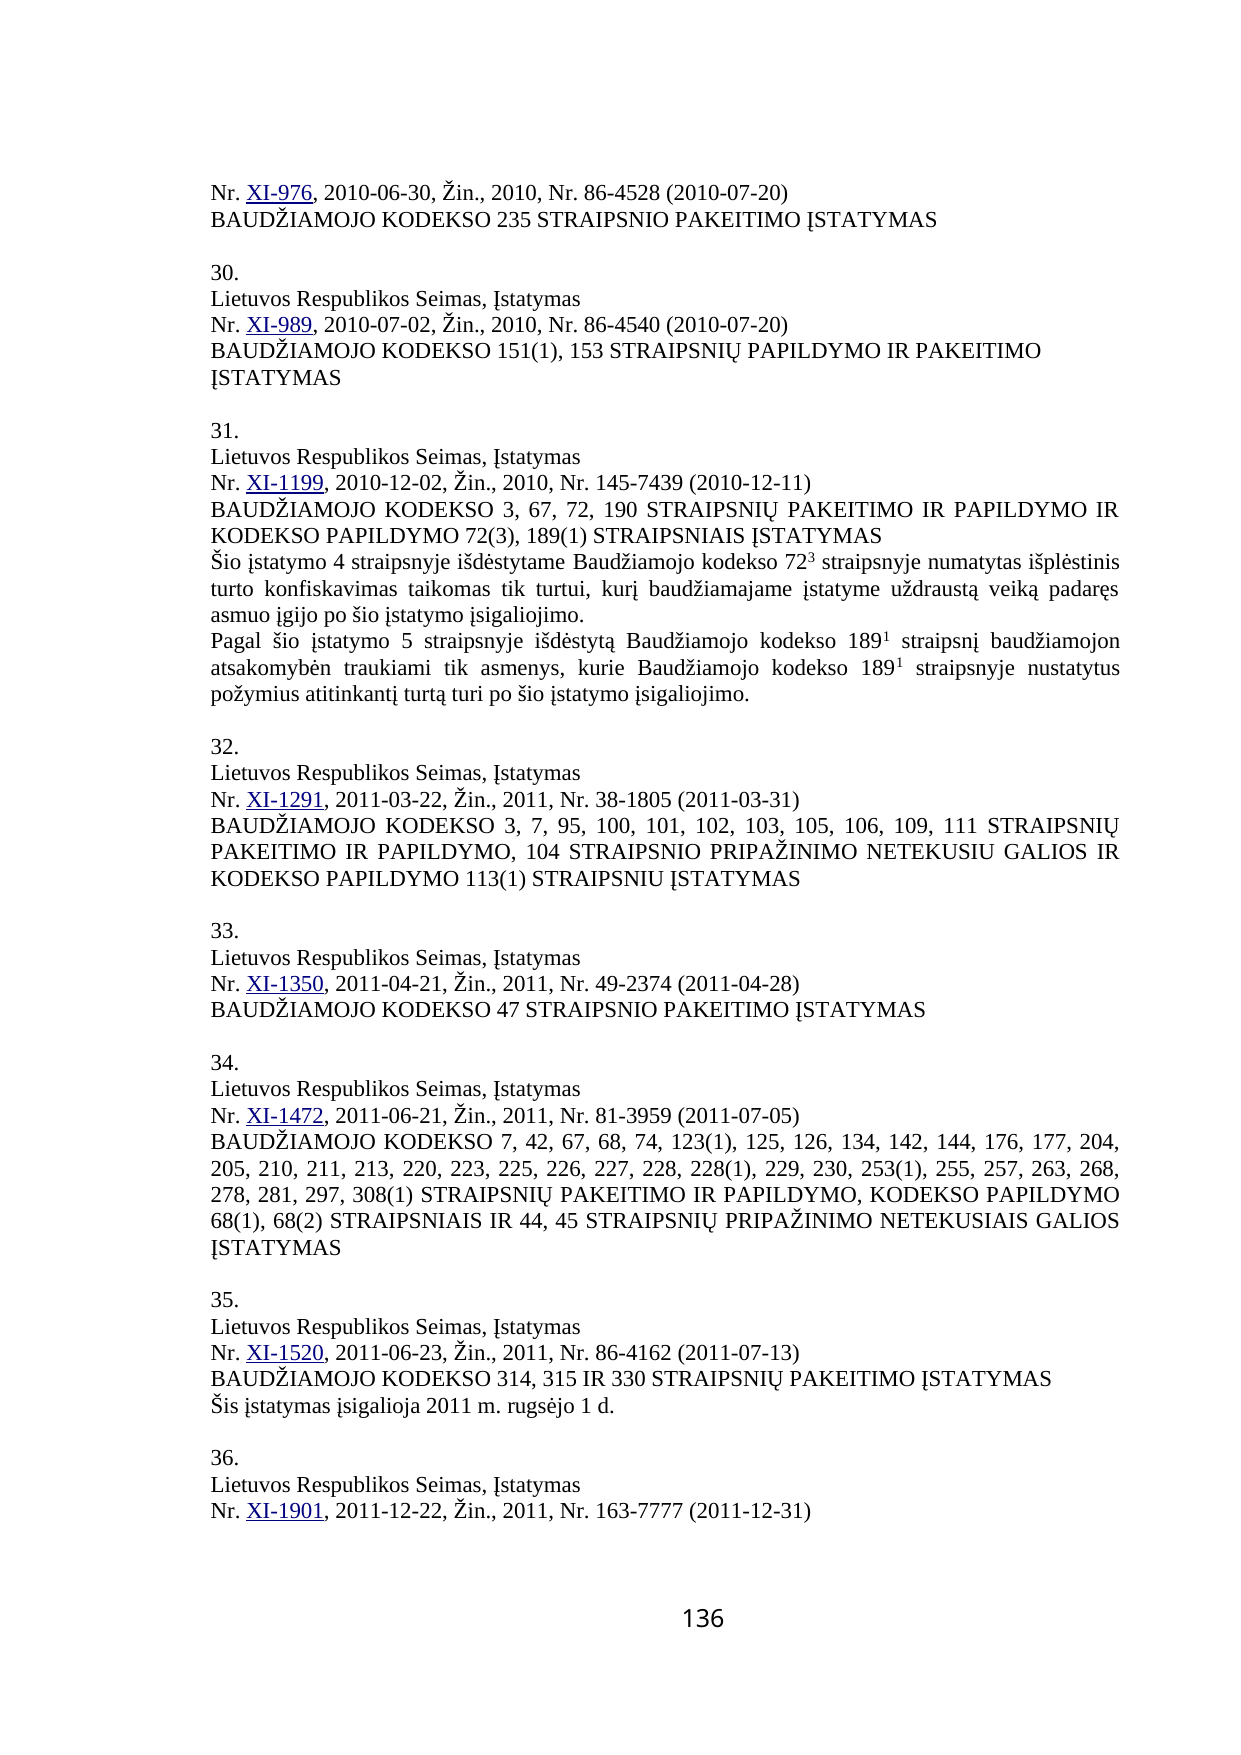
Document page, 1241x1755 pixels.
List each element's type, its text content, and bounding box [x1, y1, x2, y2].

text Lietuvos Respublikos Seimas, Įstatymas [210, 944, 1120, 970]
text Nr. XI-1291, 2011-03-22, Žin., 2011, Nr. 38-1805 (2011-03-31) [210, 786, 1120, 812]
text BAUDŽIAMOJO KODEKSO 151(1), 153 STRAIPSNIŲ PAPILDYMO IR PAKEITIMO ĮSTATYMAS [210, 338, 1120, 390]
text BAUDŽIAMOJO KODEKSO 3, 67, 72, 190 STRAIPSNIŲ PAKEITIMO IR PAPILDYMO IR KODEKSO PAPILDYMO 72(3), 189(1) STRAIPSNIAIS ĮSTATYMAS [210, 496, 1120, 548]
text Nr. XI-1901, 2011-12-22, Žin., 2011, Nr. 163-7777 (2011-12-31) [210, 1497, 1120, 1523]
text Nr. XI-1350, 2011-04-21, Žin., 2011, Nr. 49-2374 (2011-04-28) [210, 970, 1120, 996]
text Pagal šio įstatymo 5 straipsnyje išdėstytą Baudžiamojo kodekso 1891 straipsnį baudžiamojon atsakomybėn traukiami tik asmenys, kurie Baudžiamojo kodekso 1891 straipsnyje nustatytus požymius atitinkantį turtą turi po šio įstatymo įsigaliojimo. [210, 627, 1120, 707]
text 35. [210, 1286, 1120, 1313]
text Lietuvos Respublikos Seimas, Įstatymas [210, 1471, 1120, 1497]
text 32. [210, 733, 1120, 759]
text Lietuvos Respublikos Seimas, Įstatymas [210, 443, 1120, 469]
text BAUDŽIAMOJO KODEKSO 235 STRAIPSNIO PAKEITIMO ĮSTATYMAS [210, 206, 1120, 232]
text 33. [210, 917, 1120, 944]
text 34. [210, 1049, 1120, 1076]
text Nr. XI-1472, 2011-06-21, Žin., 2011, Nr. 81-3959 (2011-07-05) [210, 1102, 1120, 1128]
text Lietuvos Respublikos Seimas, Įstatymas [210, 285, 1120, 311]
text Lietuvos Respublikos Seimas, Įstatymas [210, 759, 1120, 786]
text BAUDŽIAMOJO KODEKSO 7, 42, 67, 68, 74, 123(1), 125, 126, 134, 142, 144, 176, 177, 204, 205, 210, 211, 213, 220, 223, 225, 226, 227, 228, 228(1), 229, 230, 253(1), 255, 257, 263, 268, 278, 281, 297, 308(1) STRAIPSNIŲ PAKEITIMO IR PAPILDYMO, KODEKSO PAPILDYMO 68(1), 68(2) STRAIPSNIAIS IR 44, 45 STRAIPSNIŲ PRIPAŽINIMO NETEKUSIAIS GALIOS ĮSTATYMAS [210, 1128, 1120, 1260]
text 36. [210, 1444, 1120, 1471]
text BAUDŽIAMOJO KODEKSO 314, 315 IR 330 STRAIPSNIŲ PAKEITIMO ĮSTATYMAS [210, 1365, 1120, 1392]
text 31. [210, 417, 1120, 443]
text Nr. XI-1520, 2011-06-23, Žin., 2011, Nr. 86-4162 (2011-07-13) [210, 1339, 1120, 1365]
text BAUDŽIAMOJO KODEKSO 47 STRAIPSNIO PAKEITIMO ĮSTATYMAS [210, 996, 1120, 1023]
text Lietuvos Respublikos Seimas, Įstatymas [210, 1313, 1120, 1339]
text Nr. XI-989, 2010-07-02, Žin., 2010, Nr. 86-4540 (2010-07-20) [210, 311, 1120, 338]
text Šio įstatymo 4 straipsnyje išdėstytame Baudžiamojo kodekso 723 straipsnyje numatytas išplėstinis turto konfiskavimas taikomas tik turtui, kurį baudžiamajame įstatyme uždraustą veiką padaręs asmuo įgijo po šio įstatymo įsigaliojimo. [210, 548, 1120, 627]
text BAUDŽIAMOJO KODEKSO 3, 7, 95, 100, 101, 102, 103, 105, 106, 109, 111 STRAIPSNIŲ PAKEITIMO IR PAPILDYMO, 104 STRAIPSNIO PRIPAŽINIMO NETEKUSIU GALIOS IR KODEKSO PAPILDYMO 113(1) STRAIPSNIU ĮSTATYMAS [210, 812, 1120, 891]
text Nr. XI-1199, 2010-12-02, Žin., 2010, Nr. 145-7439 (2010-12-11) [210, 469, 1120, 496]
text Šis įstatymas įsigalioja 2011 m. rugsėjo 1 d. [210, 1392, 1120, 1418]
text Nr. XI-976, 2010-06-30, Žin., 2010, Nr. 86-4528 (2010-07-20) [210, 179, 1120, 206]
text 30. [210, 258, 1120, 285]
text Lietuvos Respublikos Seimas, Įstatymas [210, 1076, 1120, 1102]
